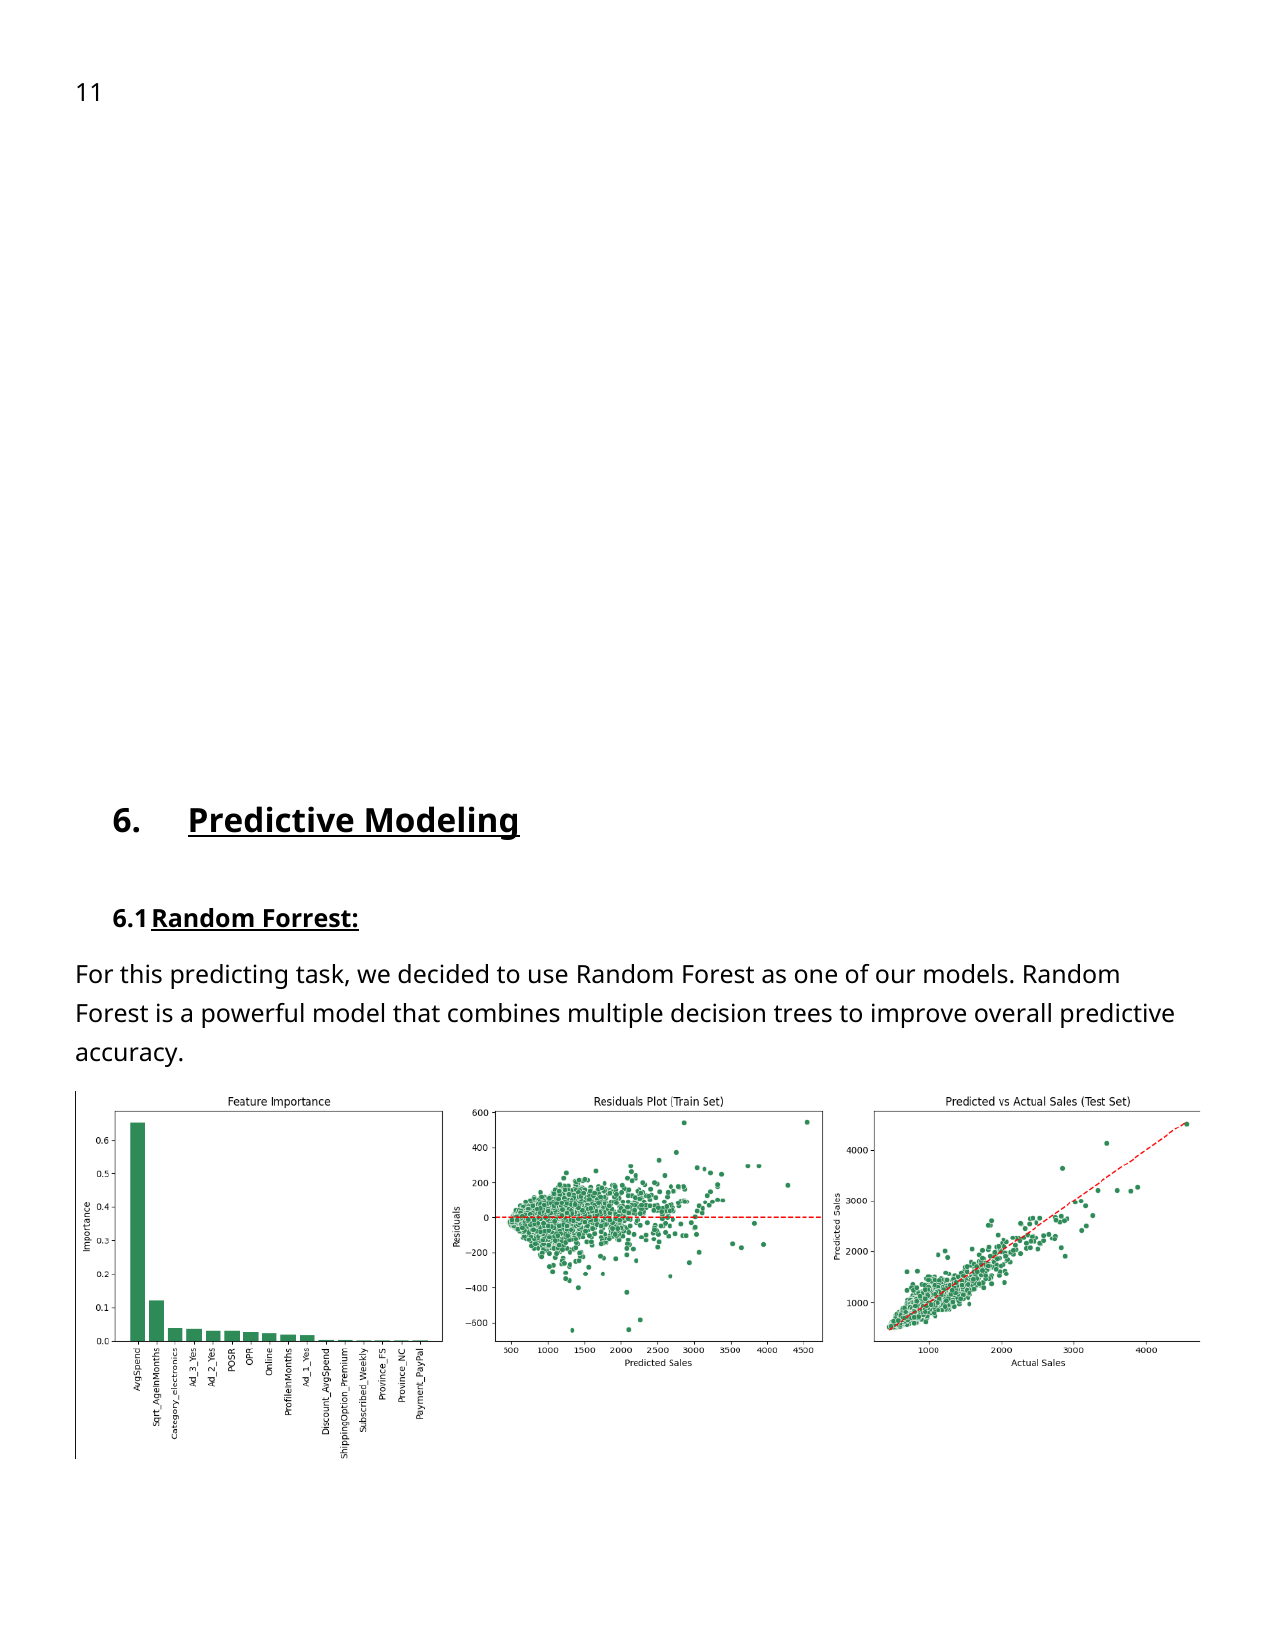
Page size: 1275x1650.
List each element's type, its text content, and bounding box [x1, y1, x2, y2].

list Predictive Modeling [112, 796, 1200, 842]
text For this predicting task, we decided to use Random Forest as one of our models. Random Forest is a powerful model that combines multiple decision trees to improve overall predictive accuracy. [75, 957, 1200, 1069]
list Random Forrest: [112, 901, 1200, 935]
